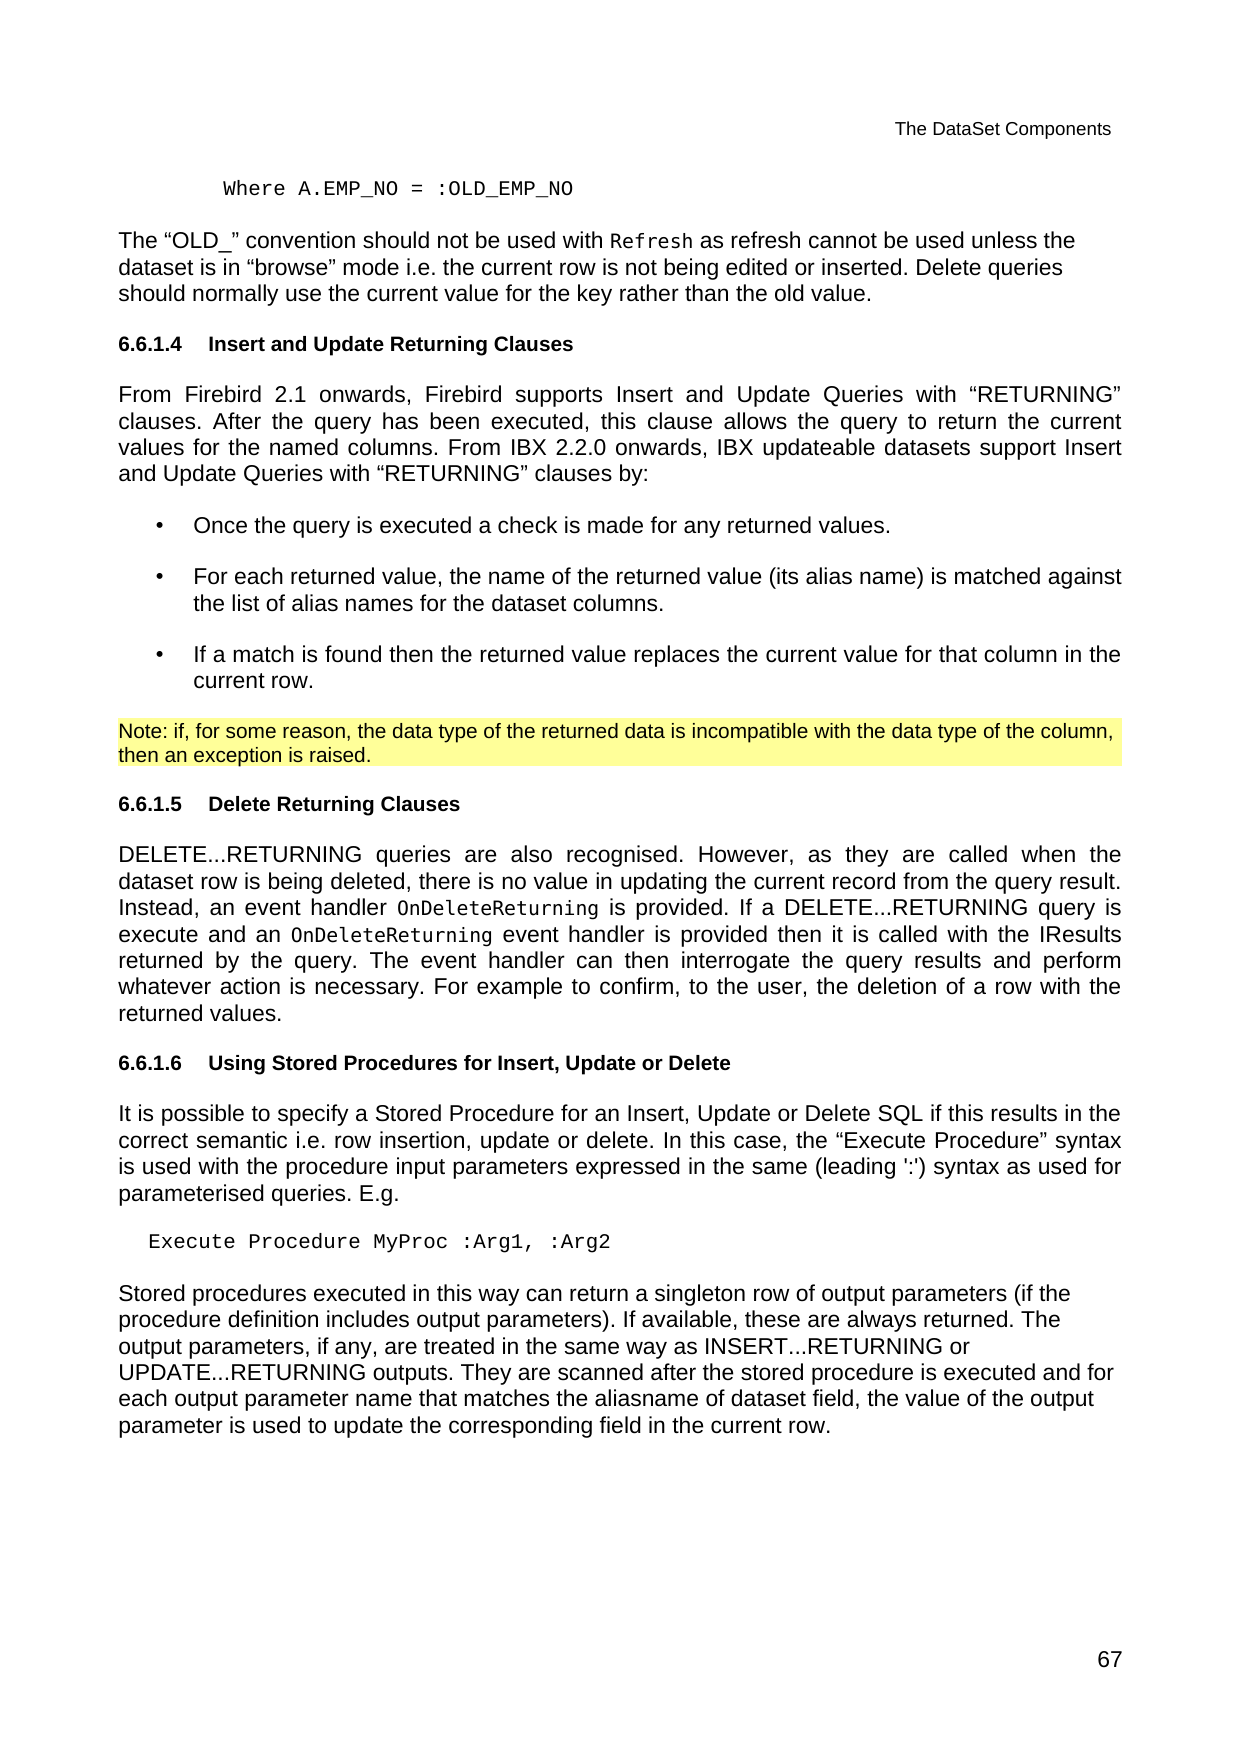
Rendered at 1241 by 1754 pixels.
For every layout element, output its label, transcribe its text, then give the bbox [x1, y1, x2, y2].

list For each returned value, the name of the returned value (its alias name) is matched against the list of alias names for the dataset columns. [156, 563, 1122, 616]
list Once the query is executed a check is made for any returned values. [156, 512, 1122, 538]
text DELETE...RETURNING queries are also recognised. However, as they are called when the dataset row is being deleted, there is no value in updating the current record from the query result. Instead, an event handler OnDeleteReturning is provided. If a DELETE...RETURNING query is execute and an OnDeleteReturning event handler is provided then it is called with the IResults returned by the query. The event handler can then interrogate the query results and perform whatever action is necessary. For example to confirm, to the user, the deletion of a row with the returned values. [118, 841, 1122, 1026]
text Execute Procedure MyProc :Arg1, :Arg2 [148, 1231, 1122, 1254]
text It is possible to specify a Stored Procedure for an Insert, Update or Delete SQL if this results in the correct semantic i.e. row insertion, update or delete. In this case, the “Execute Procedure” syntax is used with the procedure input parameters expressed in the same (leading ':') syntax as used for parameterised queries. E.g. [118, 1100, 1122, 1206]
subtitle Using Stored Procedures for Insert, Update or Delete [118, 1051, 1122, 1075]
text Where A.EMP_NO = :OLD_EMP_NO [223, 178, 1122, 202]
subtitle Delete Returning Clauses [118, 792, 1122, 816]
text From Firebird 2.1 onwards, Firebird supports Insert and Update Queries with “RETURNING” clauses. After the query has been executed, this clause allows the query to return the current values for the named columns. From IBX 2.2.0 onwards, IBX updateable datasets support Insert and Update Queries with “RETURNING” clauses by: [118, 381, 1122, 487]
list If a match is found then the returned value replaces the current value for that column in the current row. [156, 641, 1122, 693]
text Note: if, for some reason, the data type of the returned data is incompatible with the data type of the column, then an exception is raised. [118, 718, 1122, 766]
text Stored procedures executed in this way can return a singleton row of output parameters (if the procedure definition includes output parameters). If available, these are always returned. The output parameters, if any, are treated in the same way as INSERT...RETURNING or UPDATE...RETURNING outputs. They are scanned after the stored procedure is executed and for each output parameter name that matches the aliasname of dataset field, the value of the output parameter is used to update the corresponding field in the current row. [118, 1280, 1122, 1438]
subtitle Insert and Update Returning Clauses [118, 332, 1122, 356]
text The “OLD_” convention should not be used with Refresh as refresh cannot be used unless the dataset is in “browse” mode i.e. the current row is not being edited or inserted. Delete queries should normally use the current value for the key rather than the old value. [118, 227, 1122, 306]
